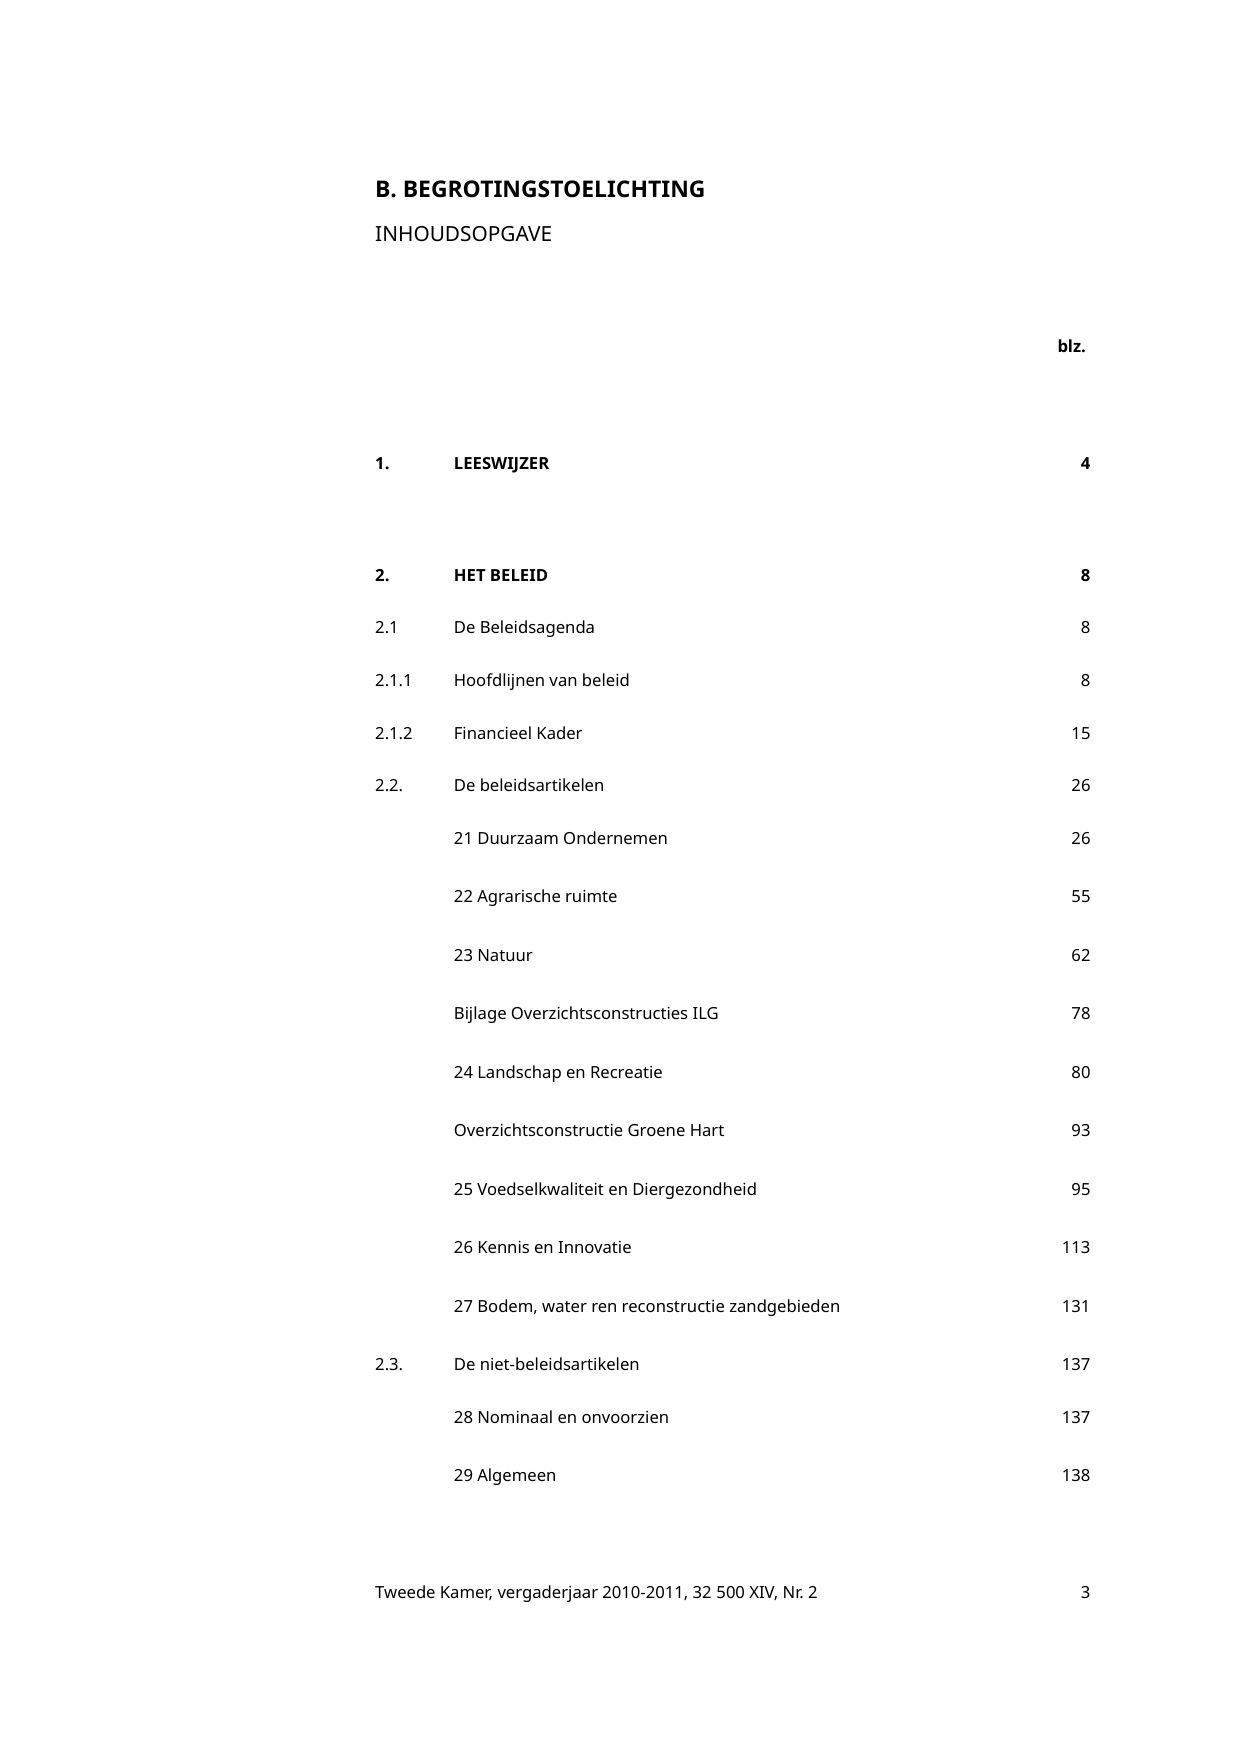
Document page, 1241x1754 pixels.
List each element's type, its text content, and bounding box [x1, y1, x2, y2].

table_cell 25 Voedselkwaliteit en Diergezondheid [454, 1177, 1026, 1236]
table_cell Financieel Kader [454, 721, 1026, 774]
table_cell [454, 394, 1026, 452]
table_cell De beleidsartikelen [454, 774, 1026, 827]
table_cell 15 [1026, 721, 1090, 774]
table_cell 2.3. [375, 1353, 454, 1405]
table_cell [375, 1002, 454, 1060]
table_cell 93 [1026, 1119, 1090, 1177]
table_cell [375, 885, 454, 943]
table_cell [1026, 394, 1090, 452]
table_cell Hoofdlijnen van beleid [454, 669, 1026, 721]
table_cell 26 [1026, 774, 1090, 827]
table_cell [1026, 505, 1090, 563]
table_cell 2. [375, 563, 454, 616]
table_cell 8 [1026, 669, 1090, 721]
table_cell 137 [1026, 1405, 1090, 1464]
table_cell [375, 1060, 454, 1119]
table_cell 24 Landschap en Recreatie [454, 1060, 1026, 1119]
table_cell Overzichtsconstructie Groene Hart [454, 1119, 1026, 1177]
table_cell 2.2. [375, 774, 454, 827]
table_cell 131 [1026, 1294, 1090, 1353]
table_cell 8 [1026, 563, 1090, 616]
table_cell De Beleidsagenda [454, 616, 1026, 668]
table_cell HET BELEID [454, 563, 1026, 616]
table_cell 4 [1026, 452, 1090, 505]
table_cell [375, 1405, 454, 1464]
table_cell 29 Algemeen [454, 1464, 1026, 1522]
table_cell 137 [1026, 1353, 1090, 1405]
table_cell 2.1.1 [375, 669, 454, 721]
table_cell 26 Kennis en Innovatie [454, 1236, 1026, 1294]
table_cell 1. [375, 452, 454, 505]
table_cell 21 Duurzaam Ondernemen [454, 827, 1026, 885]
table_cell [375, 1119, 454, 1177]
table_cell [375, 505, 454, 563]
table_cell 138 [1026, 1464, 1090, 1522]
table_cell [375, 1236, 454, 1294]
table_cell [375, 1294, 454, 1353]
table_header blz. [1026, 335, 1090, 393]
table_cell Bijlage Overzichtsconstructies ILG [454, 1002, 1026, 1060]
table_cell 78 [1026, 1002, 1090, 1060]
table_cell [375, 827, 454, 885]
table_cell [375, 1464, 454, 1522]
table_cell 26 [1026, 827, 1090, 885]
table_cell 8 [1026, 616, 1090, 668]
table_cell [375, 1177, 454, 1236]
table_cell [375, 394, 454, 452]
table_cell [454, 505, 1026, 563]
table_header [375, 335, 454, 393]
table_cell De niet-beleidsartikelen [454, 1353, 1026, 1405]
table_cell 23 Natuur [454, 944, 1026, 1002]
table_cell 55 [1026, 885, 1090, 943]
table_cell 27 Bodem, water ren reconstructie zandgebieden [454, 1294, 1026, 1353]
table_cell LEESWIJZER [454, 452, 1026, 505]
table_cell [375, 944, 454, 1002]
table_cell 113 [1026, 1236, 1090, 1294]
table_cell 2.1.2 [375, 721, 454, 774]
subtitle B. BEGROTINGSTOELICHTING [375, 172, 1090, 204]
table_cell 2.1 [375, 616, 454, 668]
table_header [454, 335, 1026, 393]
table_cell 62 [1026, 944, 1090, 1002]
table_cell 22 Agrarische ruimte [454, 885, 1026, 943]
subtitle INHOUDSOPGAVE [375, 219, 1090, 247]
table_cell 28 Nominaal en onvoorzien [454, 1405, 1026, 1464]
table_cell 80 [1026, 1060, 1090, 1119]
table_cell 95 [1026, 1177, 1090, 1236]
